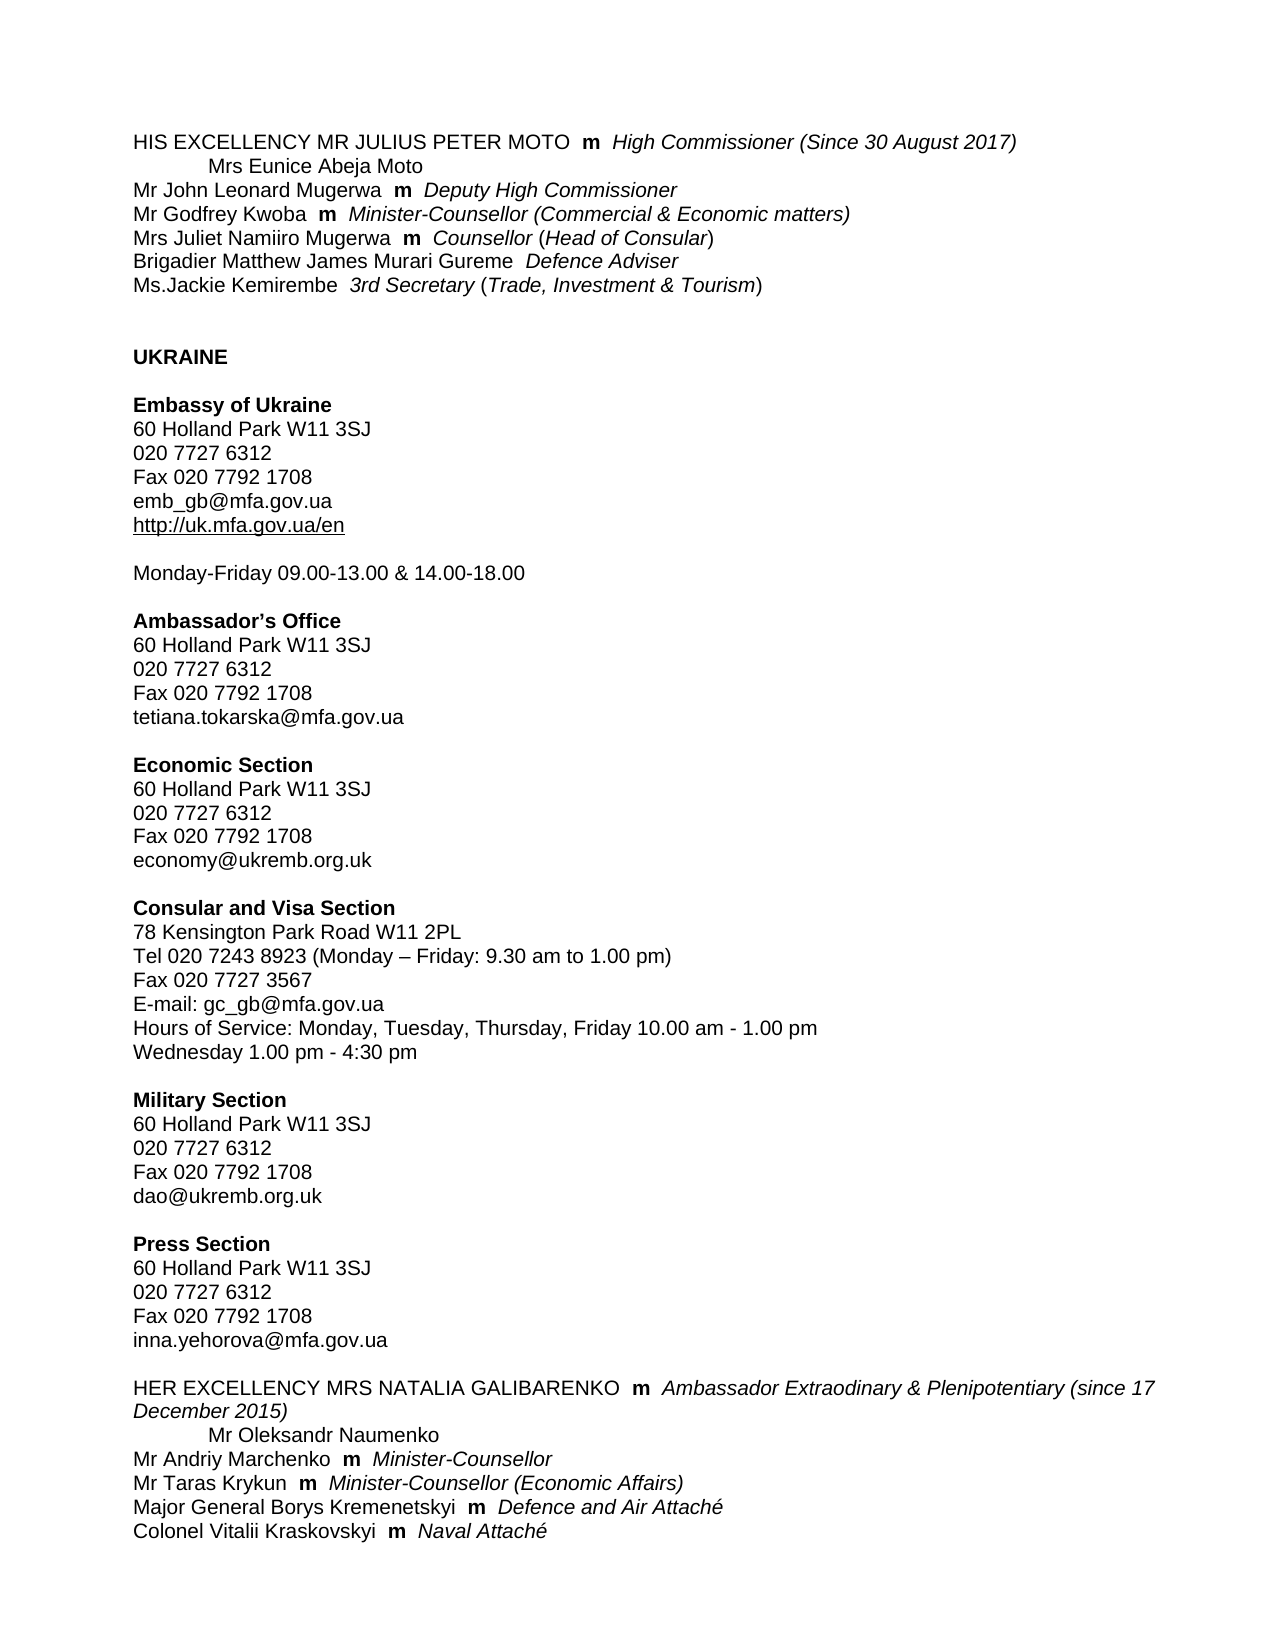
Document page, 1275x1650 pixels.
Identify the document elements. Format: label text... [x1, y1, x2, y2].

text Military Section [133, 1088, 1181, 1112]
text inna.yehorova@mfa.gov.ua [133, 1327, 1181, 1351]
text 60 Holland Park W11 3SJ [133, 1256, 1181, 1279]
text Fax 020 7792 1708 [133, 1160, 1181, 1184]
text 60 Holland Park W11 3SJ [133, 1112, 1181, 1136]
text 020 7727 6312 [133, 800, 1181, 824]
text 020 7727 6312 [133, 1136, 1181, 1160]
text Consular and Visa Section [133, 896, 1181, 920]
text UKRAINE [133, 345, 1181, 369]
text Ambassador’s Office [133, 609, 1181, 633]
text emb_gb@mfa.gov.ua [133, 489, 1181, 513]
text Fax 020 7727 3567 [133, 968, 1181, 992]
text Embassy of Ukraine [133, 393, 1181, 417]
text tetiana.tokarska@mfa.gov.ua [133, 704, 1181, 728]
text 60 Holland Park W11 3SJ [133, 417, 1181, 441]
text 60 Holland Park W11 3SJ [133, 776, 1181, 800]
text Wednesday 1.00 pm - 4:30 pm [133, 1040, 1181, 1064]
text HIS EXCELLENCY MR JULIUS PETER MOTO m High Commissioner (Since 30 August 2017) [133, 129, 1181, 153]
text 020 7727 6312 [133, 441, 1181, 465]
text Major General Borys Kremenetskyi m Defence and Air Attaché [133, 1495, 1181, 1519]
text Fax 020 7792 1708 [133, 1303, 1181, 1327]
text Mr Andriy Marchenko m Minister-Counsellor [133, 1447, 1181, 1471]
text Economic Section [133, 752, 1181, 776]
text Hours of Service: Monday, Tuesday, Thursday, Friday 10.00 am - 1.00 pm [133, 1016, 1181, 1040]
text Colonel Vitalii Kraskovskyi m Naval Attaché [133, 1519, 1181, 1543]
text Monday-Friday 09.00-13.00 & 14.00-18.00 [133, 561, 1181, 585]
text Press Section [133, 1232, 1181, 1256]
text Mr Godfrey Kwoba m Minister-Counsellor (Commercial & Economic matters) [133, 201, 1181, 225]
text Mrs Eunice Abeja Moto [133, 153, 1181, 177]
text Tel 020 7243 8923 (Monday – Friday: 9.30 am to 1.00 pm) [133, 944, 1181, 968]
text dao@ukremb.org.uk [133, 1184, 1181, 1208]
text Fax 020 7792 1708 [133, 465, 1181, 489]
text Mr Taras Krykun m Minister-Counsellor (Economic Affairs) [133, 1471, 1181, 1495]
text Mr John Leonard Mugerwa m Deputy High Commissioner [133, 177, 1181, 201]
text Mrs Juliet Namiiro Mugerwa m Counsellor (Head of Consular) [133, 225, 1181, 249]
text Brigadier Matthew James Murari Gureme Defence Adviser [133, 249, 1181, 273]
text E-mail: gc_gb@mfa.gov.ua [133, 992, 1181, 1016]
text HER EXCELLENCY MRS NATALIA GALIBARENKO m Ambassador Extraodinary & Plenipotentiary (since 17 December 2015) [133, 1375, 1181, 1423]
text Mr Oleksandr Naumenko [133, 1423, 1181, 1447]
text 78 Kensington Park Road W11 2PL [133, 920, 1181, 944]
text http://uk.mfa.gov.ua/en [133, 513, 1181, 537]
text 60 Holland Park W11 3SJ [133, 633, 1181, 657]
text economy@ukremb.org.uk [133, 848, 1181, 872]
text Ms.Jackie Kemirembe 3rd Secretary (Trade, Investment & Tourism) [133, 273, 1181, 297]
text Fax 020 7792 1708 [133, 681, 1181, 704]
text 020 7727 6312 [133, 1279, 1181, 1303]
text 020 7727 6312 [133, 657, 1181, 681]
text Fax 020 7792 1708 [133, 824, 1181, 848]
